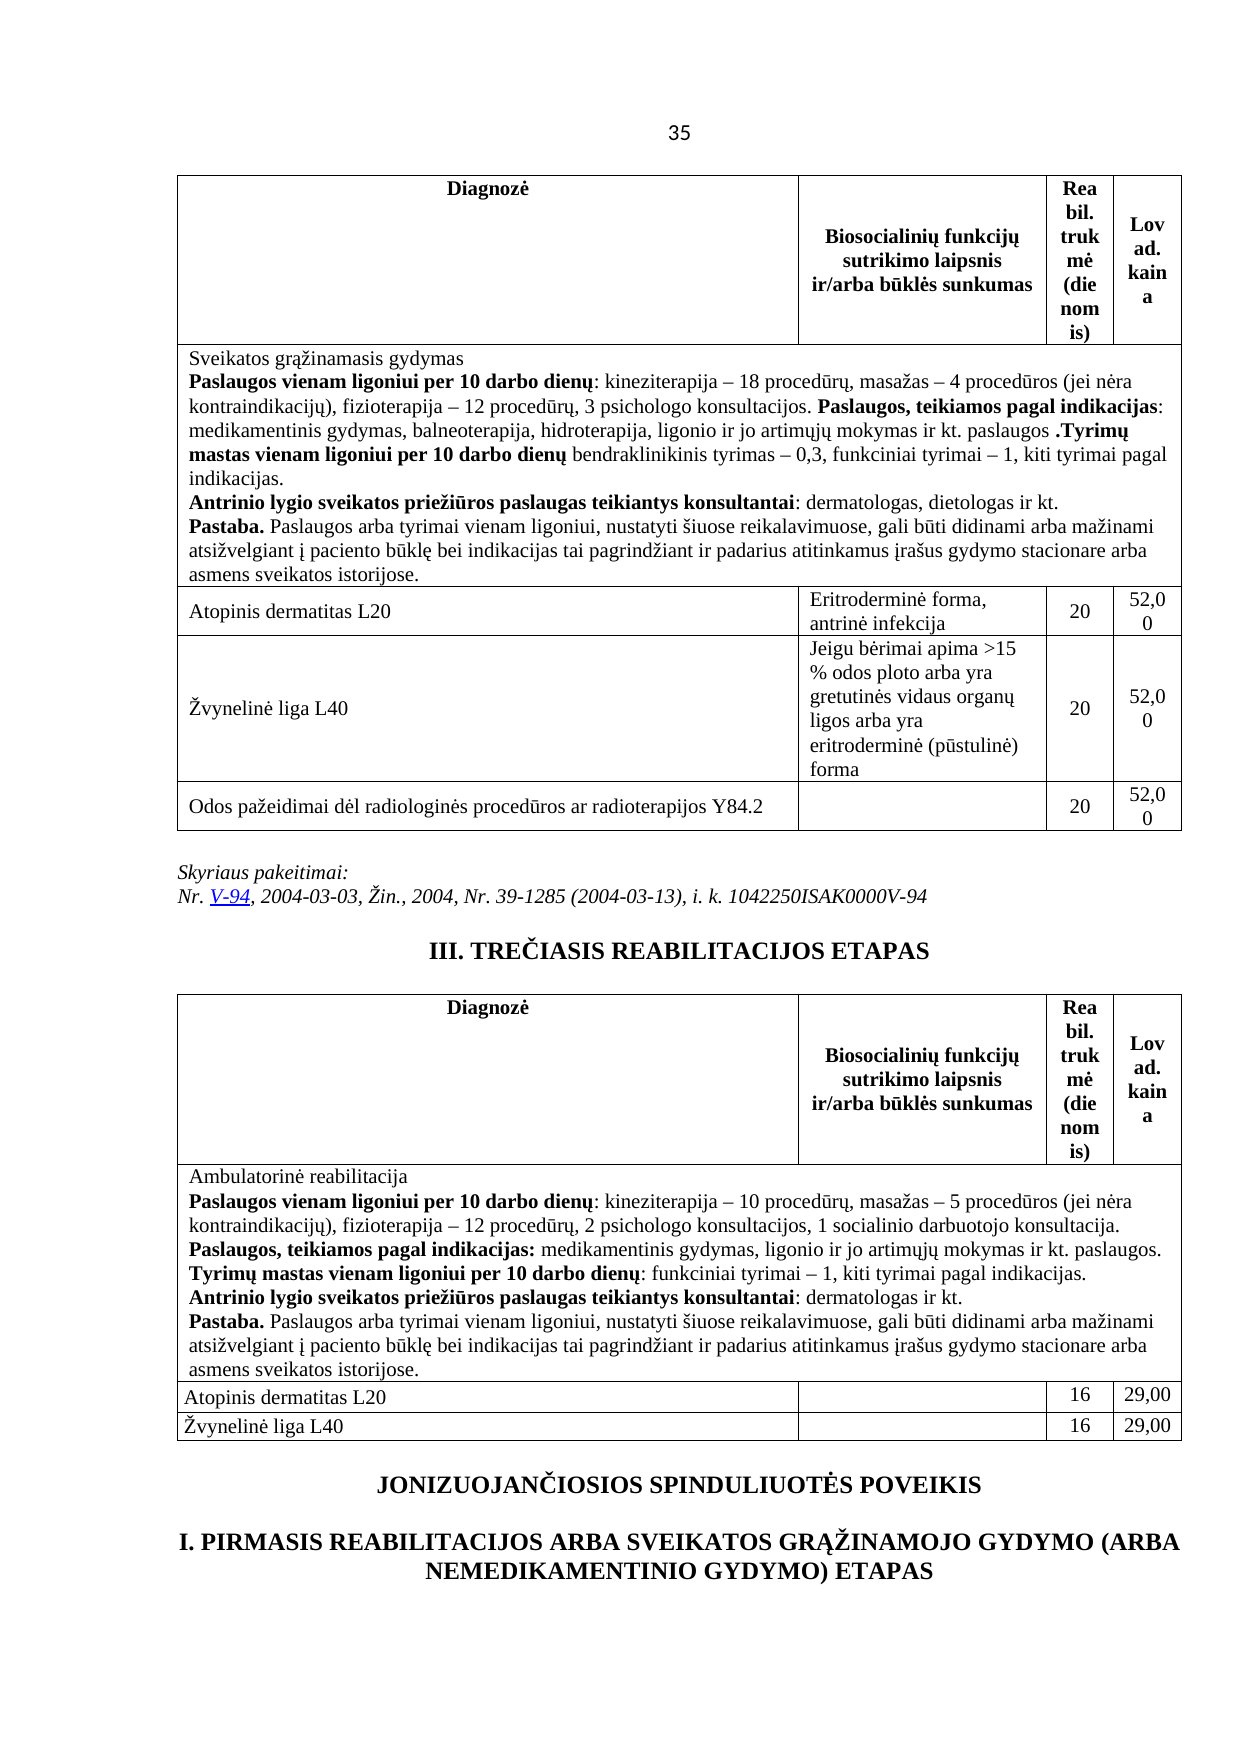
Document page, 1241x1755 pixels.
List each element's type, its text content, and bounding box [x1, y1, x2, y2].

table_header Biosocialinių funkcijų sutrikimo laipsnis ir/arba būklės sunkumas [799, 995, 1046, 1163]
table_header Reabil. trukmė (dienomis) [1047, 176, 1113, 344]
text Nr. V-94, 2004-03-03, Žin., 2004, Nr. 39-1285 (2004-03-13), i. k. 1042250ISAK0000V-94 [177, 884, 1181, 908]
table_cell Jeigu bėrimai apima >15 % odos ploto arba yra gretutinės vidaus organų ligos arba yra eritroderminė (pūstulinė) forma [799, 636, 1046, 781]
table_header Diagnozė [178, 995, 798, 1163]
table_header Lovad. kaina [1114, 995, 1181, 1163]
table_cell 29,00 [1114, 1413, 1181, 1440]
table_cell 16 [1047, 1413, 1113, 1440]
table_cell 52,00 [1114, 636, 1181, 781]
table_cell [799, 782, 1046, 830]
table_cell 52,00 [1114, 587, 1181, 635]
text I. PIRMASIS REABILITACIJOS arba Sveikatos Grąžinamojo Gydymo (arba nemedikamentinio gydymo) ETAPAS [177, 1527, 1181, 1585]
table_header Reabil. trukmė (dienomis) [1047, 995, 1113, 1163]
table_cell Ambulatorinė reabilitacija Paslaugos vienam ligoniui per 10 darbo dienų: kineziterapija – 10 procedūrų, masažas – 5 procedūros (jei nėra kontraindikacijų), fizioterapija – 12 procedūrų, 2 psichologo konsultacijos, 1 socialinio darbuotojo konsultacija. Paslaugos, teikiamos pagal indikacijas: medikamentinis gydymas, ligonio ir jo artimųjų mokymas ir kt. paslaugos. Tyrimų mastas vienam ligoniui per 10 darbo dienų: funkciniai tyrimai – 1, kiti tyrimai pagal indikacijas. Antrinio lygio sveikatos priežiūros paslaugas teikiantys konsultantai: dermatologas ir kt. Pastaba. Paslaugos arba tyrimai vienam ligoniui, nustatyti šiuose reikalavimuose, gali būti didinami arba mažinami atsižvelgiant į paciento būklę bei indikacijas tai pagrindžiant ir padarius atitinkamus įrašus gydymo stacionare arba asmens sveikatos istorijose. [178, 1165, 1181, 1381]
text Skyriaus pakeitimai: [177, 859, 1181, 884]
table_cell [799, 1413, 1046, 1440]
text JONIZUOJANČIOSIOS SPINDULIUOTĖS POVEIKIS [177, 1470, 1181, 1499]
table_cell 20 [1047, 782, 1113, 830]
table_header Lovad. kaina [1114, 176, 1181, 344]
table_cell Atopinis dermatitas L20 [178, 1382, 798, 1412]
table_cell 20 [1047, 587, 1113, 635]
table_cell [799, 1382, 1046, 1412]
table_header Biosocialinių funkcijų sutrikimo laipsnis ir/arba būklės sunkumas [799, 176, 1046, 344]
table_cell Žvynelinė liga L40 [178, 636, 798, 781]
table_cell 52,00 [1114, 782, 1181, 830]
table_cell Sveikatos grąžinamasis gydymas Paslaugos vienam ligoniui per 10 darbo dienų: kineziterapija – 18 procedūrų, masažas – 4 procedūros (jei nėra kontraindikacijų), fizioterapija – 12 procedūrų, 3 psichologo konsultacijos. Paslaugos, teikiamos pagal indikacijas: medikamentinis gydymas, balneoterapija, hidroterapija, ligonio ir jo artimųjų mokymas ir kt. paslaugos .Tyrimų mastas vienam ligoniui per 10 darbo dienų bendraklinikinis tyrimas – 0,3, funkciniai tyrimai – 1, kiti tyrimai pagal indikacijas. Antrinio lygio sveikatos priežiūros paslaugas teikiantys konsultantai: dermatologas, dietologas ir kt. Pastaba. Paslaugos arba tyrimai vienam ligoniui, nustatyti šiuose reikalavimuose, gali būti didinami arba mažinami atsižvelgiant į paciento būklę bei indikacijas tai pagrindžiant ir padarius atitinkamus įrašus gydymo stacionare arba asmens sveikatos istorijose. [178, 345, 1181, 586]
table_header Diagnozė [178, 176, 798, 344]
text III. TREČIASIS REABILITACIJOS ETAPAS [177, 936, 1181, 965]
table_cell Atopinis dermatitas L20 [178, 587, 798, 635]
table_cell 16 [1047, 1382, 1113, 1412]
table_cell Žvynelinė liga L40 [178, 1413, 798, 1440]
table_cell 20 [1047, 636, 1113, 781]
table_cell 29,00 [1114, 1382, 1181, 1412]
table_cell Odos pažeidimai dėl radiologinės procedūros ar radioterapijos Y84.2 [178, 782, 798, 830]
table_cell Eritroderminė forma, antrinė infekcija [799, 587, 1046, 635]
